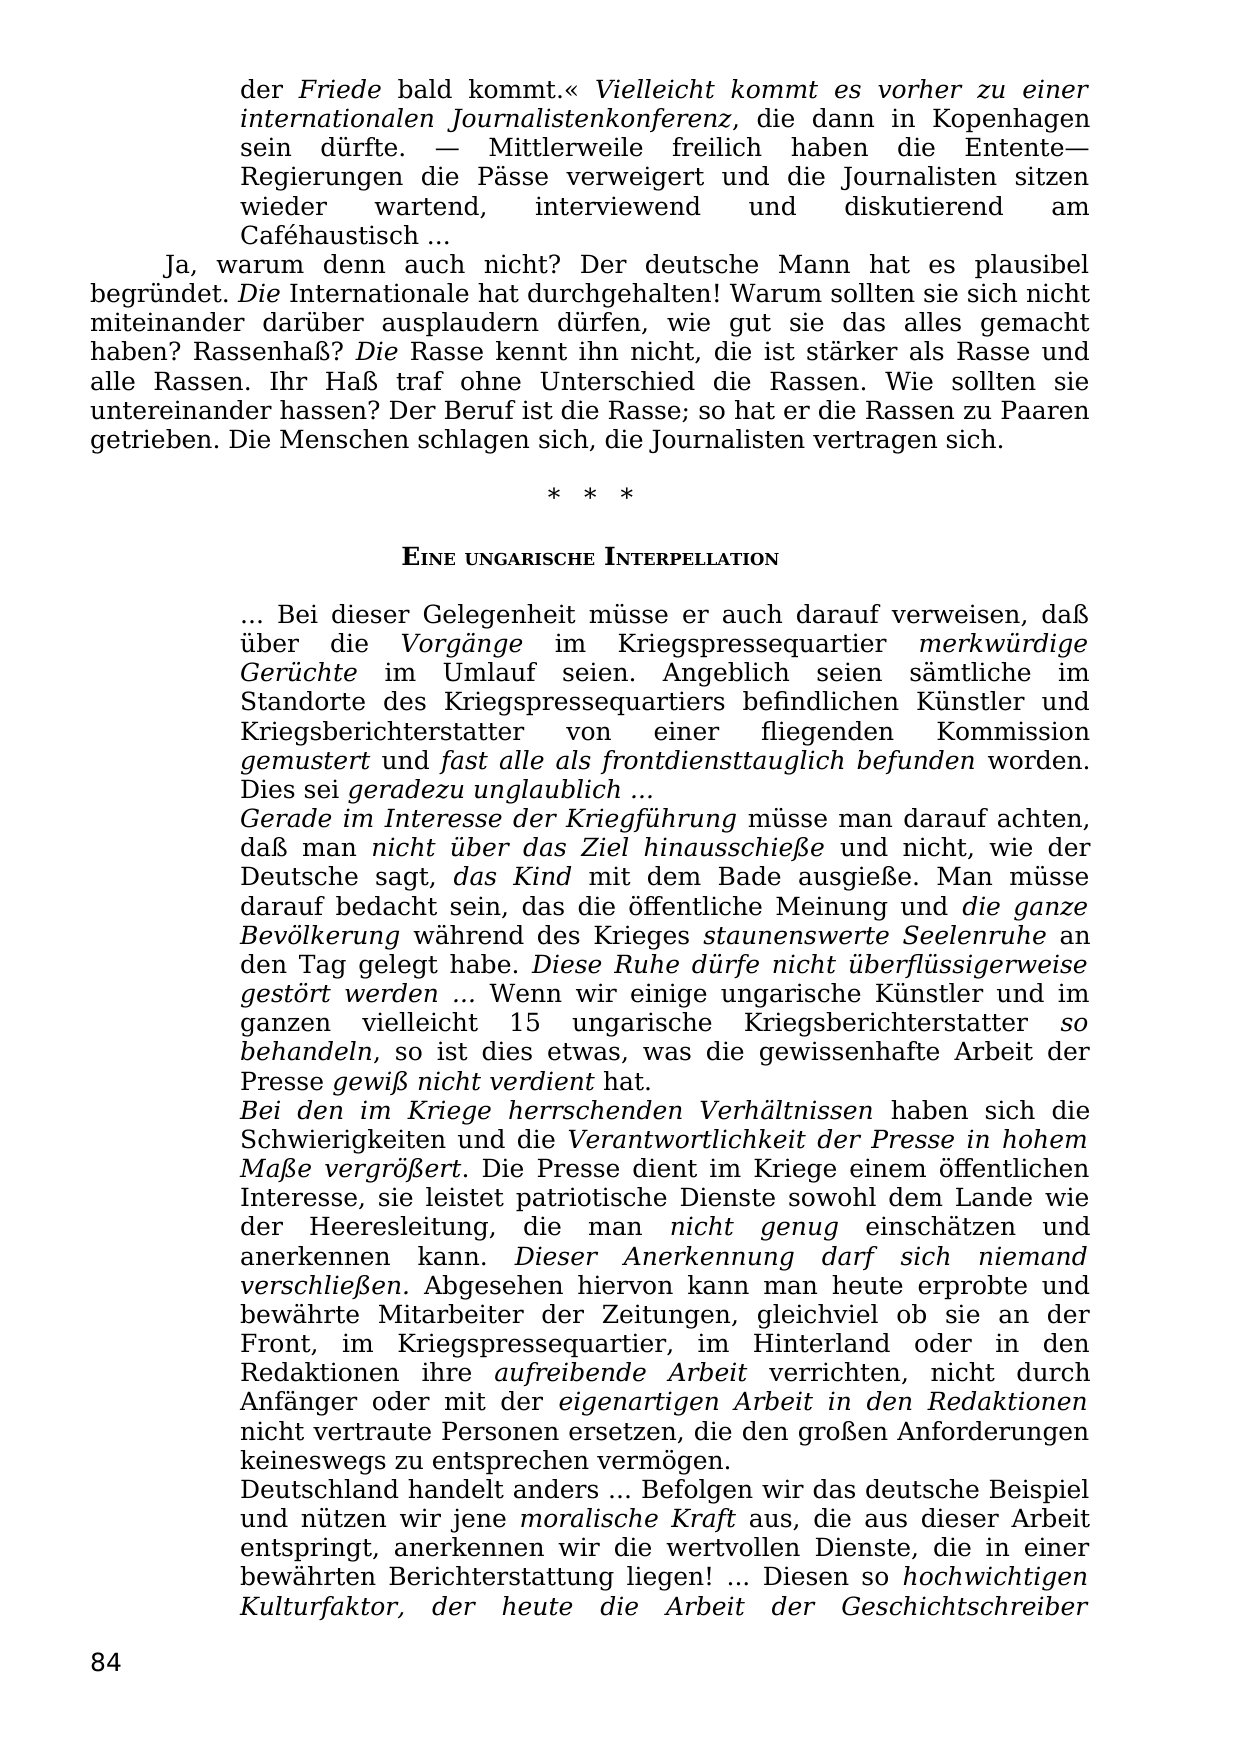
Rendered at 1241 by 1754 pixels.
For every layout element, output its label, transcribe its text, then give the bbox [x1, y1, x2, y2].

text der Friede bald kommt.« Vielleicht kommt es vorher zu einer internationalen Journalistenkonferenz, die dann in Kopenhagen sein dürfte. — Mittlerweile freilich haben die Entente—Regierungen die Pässe verweigert und die Journalisten sitzen wieder wartend, interviewend und diskutierend am Caféhaustisch ... [240, 75, 1091, 250]
text Gerade im Interesse der Kriegführung müsse man darauf achten, daß man nicht über das Ziel hinausschieße und nicht, wie der Deutsche sagt, das Kind mit dem Bade ausgieße. Man müsse darauf bedacht sein, das die öffentliche Meinung und die ganze Bevölkerung während des Krieges staunenswerte Seelenruhe an den Tag gelegt habe. Diese Ruhe dürfe nicht überflüssigerweise gestört werden ... Wenn wir einige ungarische Künstler und im ganzen vielleicht 15 ungarische Kriegsberichterstatter so behandeln, so ist dies etwas, was die gewissenhafte Arbeit der Presse gewiß nicht verdient hat. [240, 804, 1091, 1096]
text Ja, warum denn auch nicht? Der deutsche Mann hat es plausibel begründet. Die Internationale hat durchgehalten! Warum sollten sie sich nicht miteinander darüber ausplaudern dürfen, wie gut sie das alles gemacht haben? Rassenhaß? Die Rasse kennt ihn nicht, die ist stärker als Rasse und alle Rassen. Ihr Haß traf ohne Unterschied die Rassen. Wie sollten sie untereinander hassen? Der Beruf ist die Rasse; so hat er die Rassen zu Paaren getrieben. Die Menschen schlagen sich, die Journalisten vertragen sich. [90, 250, 1091, 454]
text * * * [90, 483, 1091, 512]
text Eine ungarische Interpellation [90, 512, 1091, 571]
text Bei den im Kriege herrschenden Verhältnissen haben sich die Schwierigkeiten und die Verantwortlichkeit der Presse in hohem Maße vergrößert. Die Presse dient im Kriege einem öffentlichen Interesse, sie leistet patriotische Dienste sowohl dem Lande wie der Heeresleitung, die man nicht genug einschätzen und anerkennen kann. Dieser Anerkennung darf sich niemand verschließen. Abgesehen hiervon kann man heute erprobte und bewährte Mitarbeiter der Zeitungen, gleichviel ob sie an der Front, im Kriegspressequartier, im Hinterland oder in den Redaktionen ihre aufreibende Arbeit verrichten, nicht durch Anfänger oder mit der eigenartigen Arbeit in den Redaktionen nicht vertraute Personen ersetzen, die den großen Anforderungen keineswegs zu entsprechen vermögen. [240, 1096, 1091, 1475]
text ... Bei dieser Gelegenheit müsse er auch darauf verweisen, daß über die Vorgänge im Kriegspressequartier merkwürdige Gerüchte im Umlauf seien. Angeblich seien sämtliche im Standorte des Kriegspressequartiers befindlichen Künstler und Kriegsberichterstatter von einer fliegenden Kommission gemustert und fast alle als frontdiensttauglich befunden worden. Dies sei geradezu unglaublich ... [240, 600, 1091, 804]
text Deutschland handelt anders ... Befolgen wir das deutsche Beispiel und nützen wir jene moralische Kraft aus, die aus dieser Arbeit entspringt, anerkennen wir die wertvollen Dienste, die in einer bewährten Berichterstattung liegen! ... Diesen so hochwichtigen Kulturfaktor, der heute die Arbeit der Geschichtschreiber [240, 1475, 1091, 1621]
